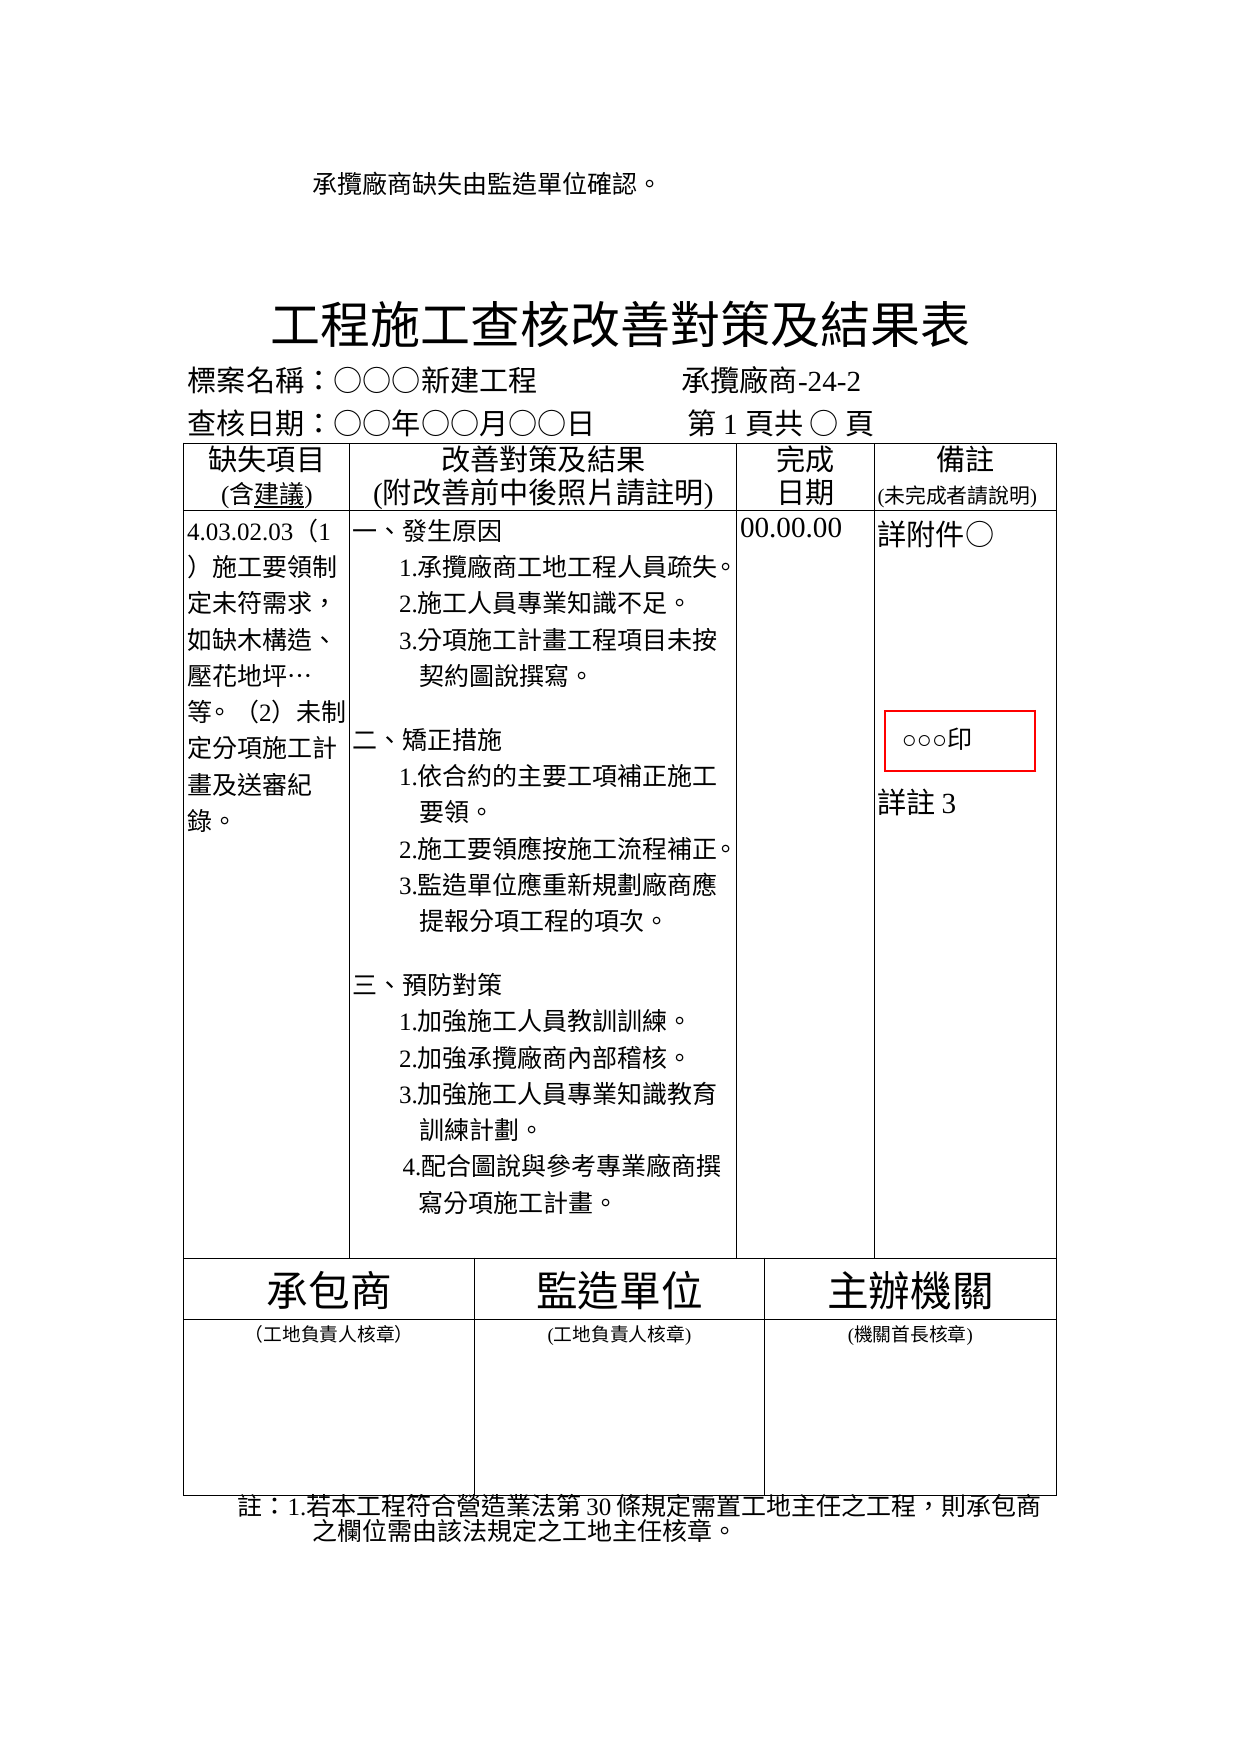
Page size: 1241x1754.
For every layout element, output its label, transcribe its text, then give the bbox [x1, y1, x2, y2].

table_header 改善對策及結果 (附改善前中後照片請註明) [350, 444, 736, 510]
table_header 缺失項目 (含建議) [184, 444, 349, 510]
table_header 完成 日期 [737, 444, 874, 510]
table_cell (工地負責人核章) [475, 1320, 764, 1494]
table_header 備註 (未完成者請說明) [875, 444, 1056, 510]
table_cell 主辦機關 [765, 1259, 1056, 1319]
table_cell 00.00.00 [737, 511, 874, 1257]
table_cell 詳附件○ 詳註3 [875, 511, 1056, 1257]
table_cell 監造單位 [475, 1259, 764, 1319]
text 承攬廠商缺失由監造單位確認。 [237, 173, 1053, 198]
text 標案名稱：○○○新建工程 承攬廠商-24-2 [187, 358, 1053, 400]
text 查核日期：○○年○○月○○日 第 1 頁共 ○ 頁 [187, 400, 1053, 443]
table_cell 一、發生原因 1.承攬廠商工地工程人員疏失。 2.施工人員專業知識不足。 3.分項施工計畫工程項目未按契約圖說撰寫。 二、矯正措施 1.依合約的主要工項補正施工要領。 2.施工要領應按施工流程補正。 3.監造單位應重新規劃廠商應提報分項工程的項次。 三、預防對策 1.加強施工人員教訓訓練。 2.加強承攬廠商內部稽核。 3.加強施工人員專業知識教育訓練計劃。 4.配合圖說與參考專業廠商撰寫分項施工計畫。 [350, 511, 736, 1257]
table_cell （工地負責人核章） [184, 1320, 474, 1494]
text 註：1.若本工程符合營造業法第30條規定需置工地主任之工程，則承包商之欄位需由該法規定之工地主任核章。 [237, 1496, 1053, 1546]
table_cell 承包商 [184, 1259, 474, 1319]
text 工程施工查核改善對策及結果表 [187, 286, 1053, 358]
table_cell (機關首長核章) [765, 1320, 1056, 1494]
table_cell 4.03.02.03（1）施工要領制定未符需求，如缺木構造、壓花地坪…等。 （2）未制定分項施工計畫及送審紀錄。 [184, 511, 349, 1257]
